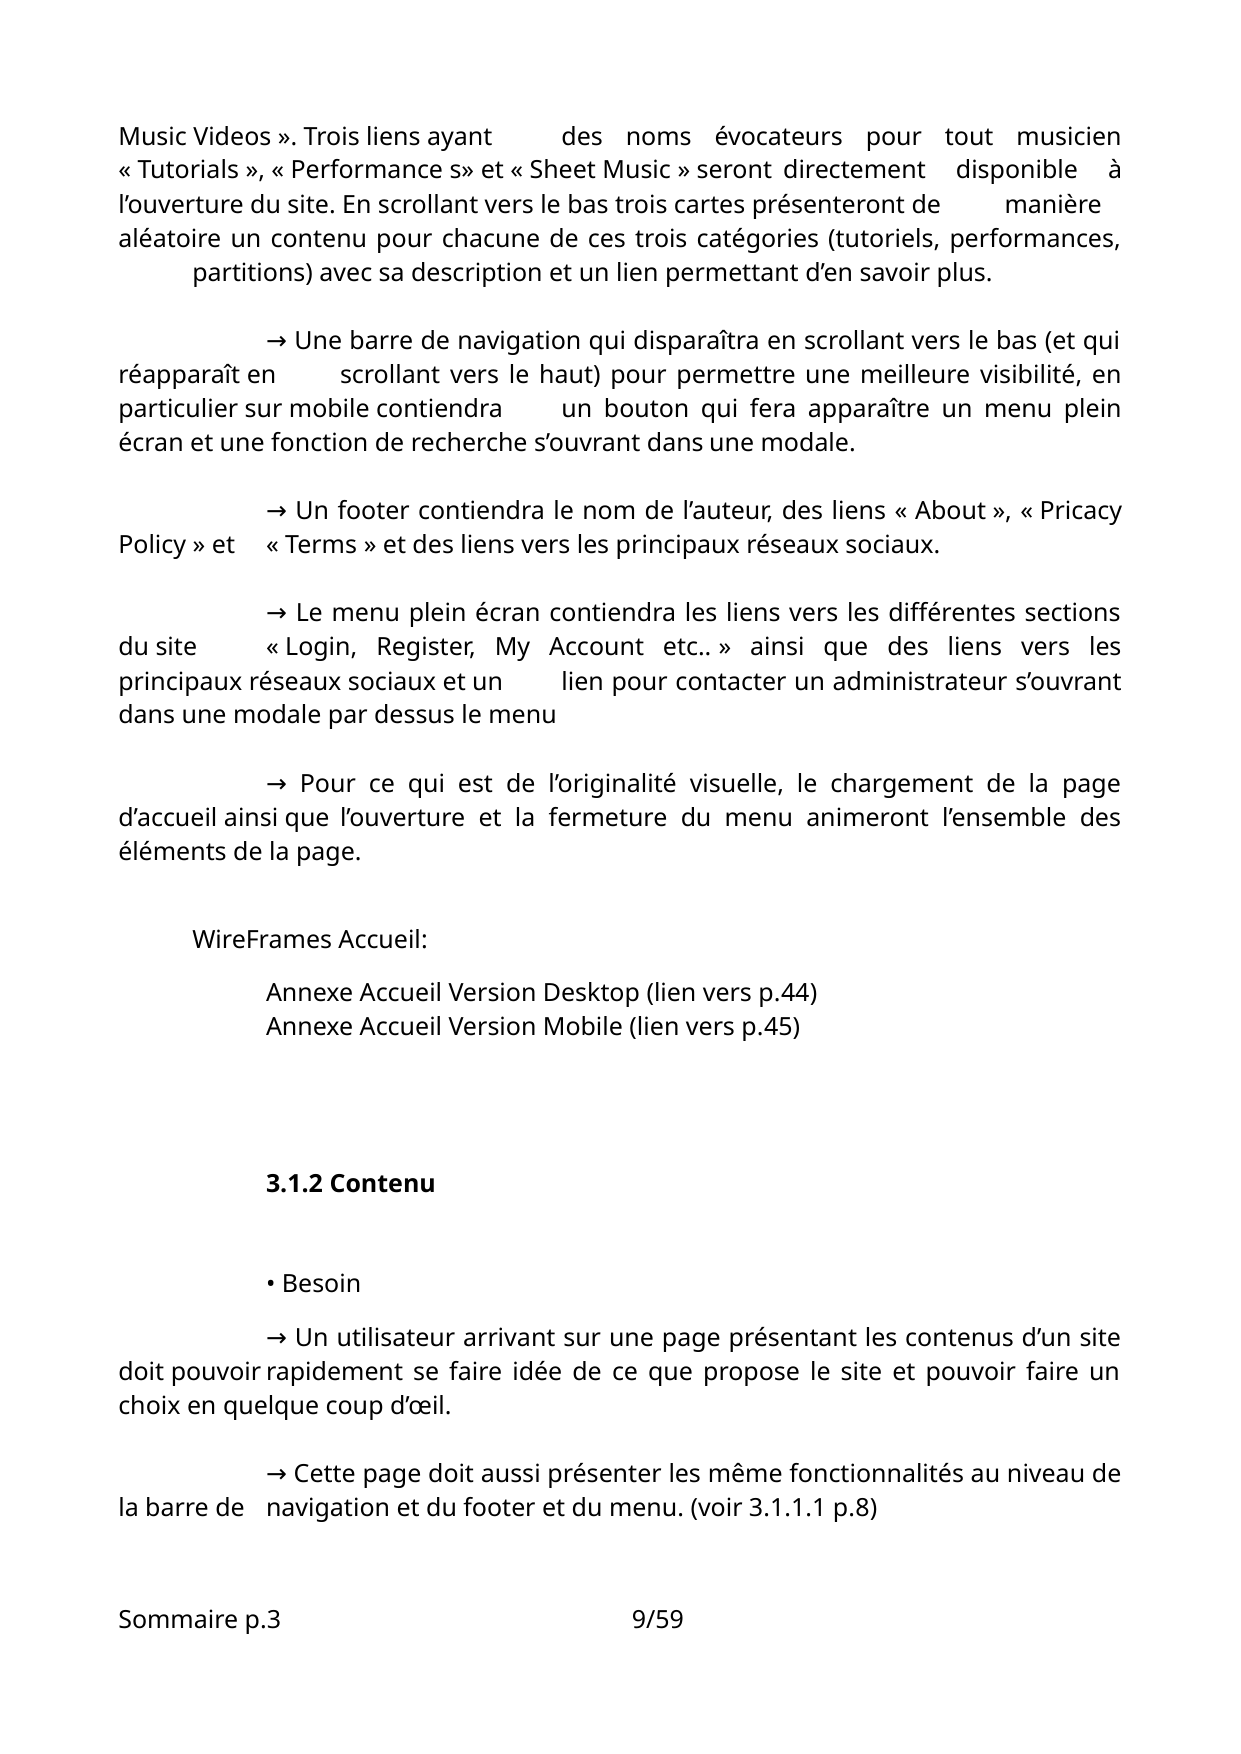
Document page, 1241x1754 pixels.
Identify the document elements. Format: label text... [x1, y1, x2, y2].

text Music Videos ». Trois liens ayant des noms évocateurs pour tout musicien « Tutorials », « Performance s» et « Sheet Music » seront directement disponible à l’ouverture du site. En scrollant vers le bas trois cartes présenteront de manière aléatoire un contenu pour chacune de ces trois catégories (tutoriels, performances, partitions) avec sa description et un lien permettant d’en savoir plus. [118, 118, 1122, 288]
text → Un footer contiendra le nom de l’auteur, des liens « About », « Pricacy Policy » et « Terms » et des liens vers les principaux réseaux sociaux. [118, 493, 1122, 561]
text Annexe Accueil Version Mobile (lien vers p.38) [118, 1009, 1122, 1043]
text → Pour ce qui est de l’originalité visuelle, le chargement de la page d’accueil ainsi que l’ouverture et la fermeture du menu animeront l’ensemble des éléments de la page. [118, 765, 1122, 867]
text → Le menu plein écran contiendra les liens vers les différentes sections du site « Login, Register, My Account etc.. » ainsi que des liens vers les principaux réseaux sociaux et un lien pour contacter un administrateur s’ouvrant dans une modale par dessus le menu [118, 595, 1122, 731]
text Annexe Accueil Version Desktop (lien vers p.37) [118, 975, 1122, 1009]
subtitle 3.1.2 Contenu [118, 1165, 1122, 1199]
text → Un utilisateur arrivant sur une page présentant les contenus d’un site doit pouvoir rapidement se faire idée de ce que propose le site et pouvoir faire un choix en quelque coup d’œil. [118, 1319, 1122, 1421]
text → Cette page doit aussi présenter les même fonctionnalités au niveau de la barre de navigation et du footer et du menu. (voir 3.1.1.1 p.7) [118, 1456, 1122, 1524]
text WireFrames Accueil: [118, 921, 1122, 955]
text → Une barre de navigation qui disparaîtra en scrollant vers le bas (et qui réapparaît en scrollant vers le haut) pour permettre une meilleure visibilité, en particulier sur mobile contiendra un bouton qui fera apparaître un menu plein écran et une fonction de recherche s’ouvrant dans une modale. [118, 322, 1122, 459]
text • Besoin [118, 1266, 1122, 1299]
